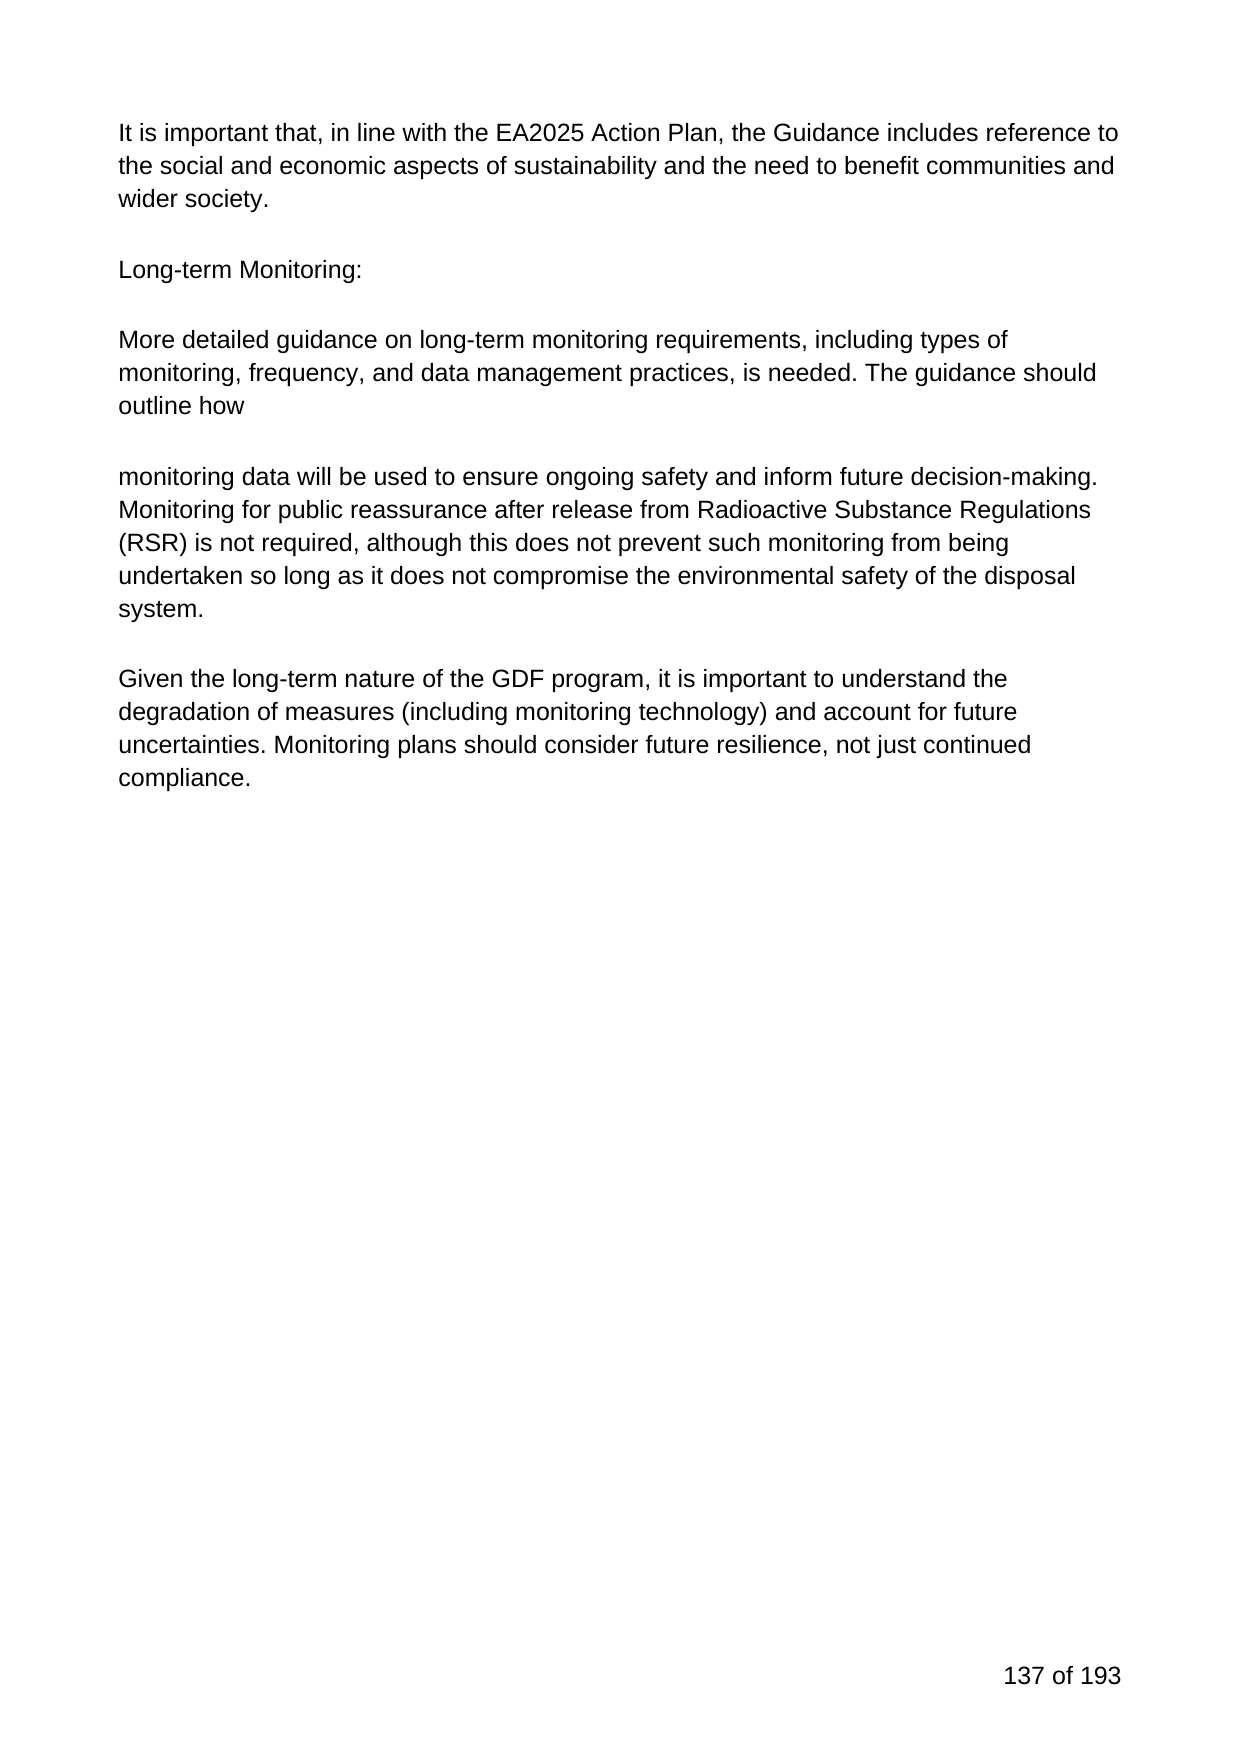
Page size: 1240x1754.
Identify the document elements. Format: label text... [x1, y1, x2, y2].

text Given the long-term nature of the GDF program, it is important to understand the degradation of measures (including monitoring technology) and account for future uncertainties. Monitoring plans should consider future resilience, not just continued compliance. [118, 664, 1121, 792]
text Long-term Monitoring: [118, 255, 1121, 283]
text More detailed guidance on long-term monitoring requirements, including types of monitoring, frequency, and data management practices, is needed. The guidance should outline how [118, 325, 1121, 420]
text monitoring data will be used to ensure ongoing safety and inform future decision-making. Monitoring for public reassurance after release from Radioactive Substance Regulations (RSR) is not required, although this does not prevent such monitoring from being undertaken so long as it does not compromise the environmental safety of the disposal system. [118, 462, 1121, 623]
text It is important that, in line with the EA2025 Action Plan, the Guidance includes reference to the social and economic aspects of sustainability and the need to benefit communities and wider society. [118, 118, 1121, 213]
